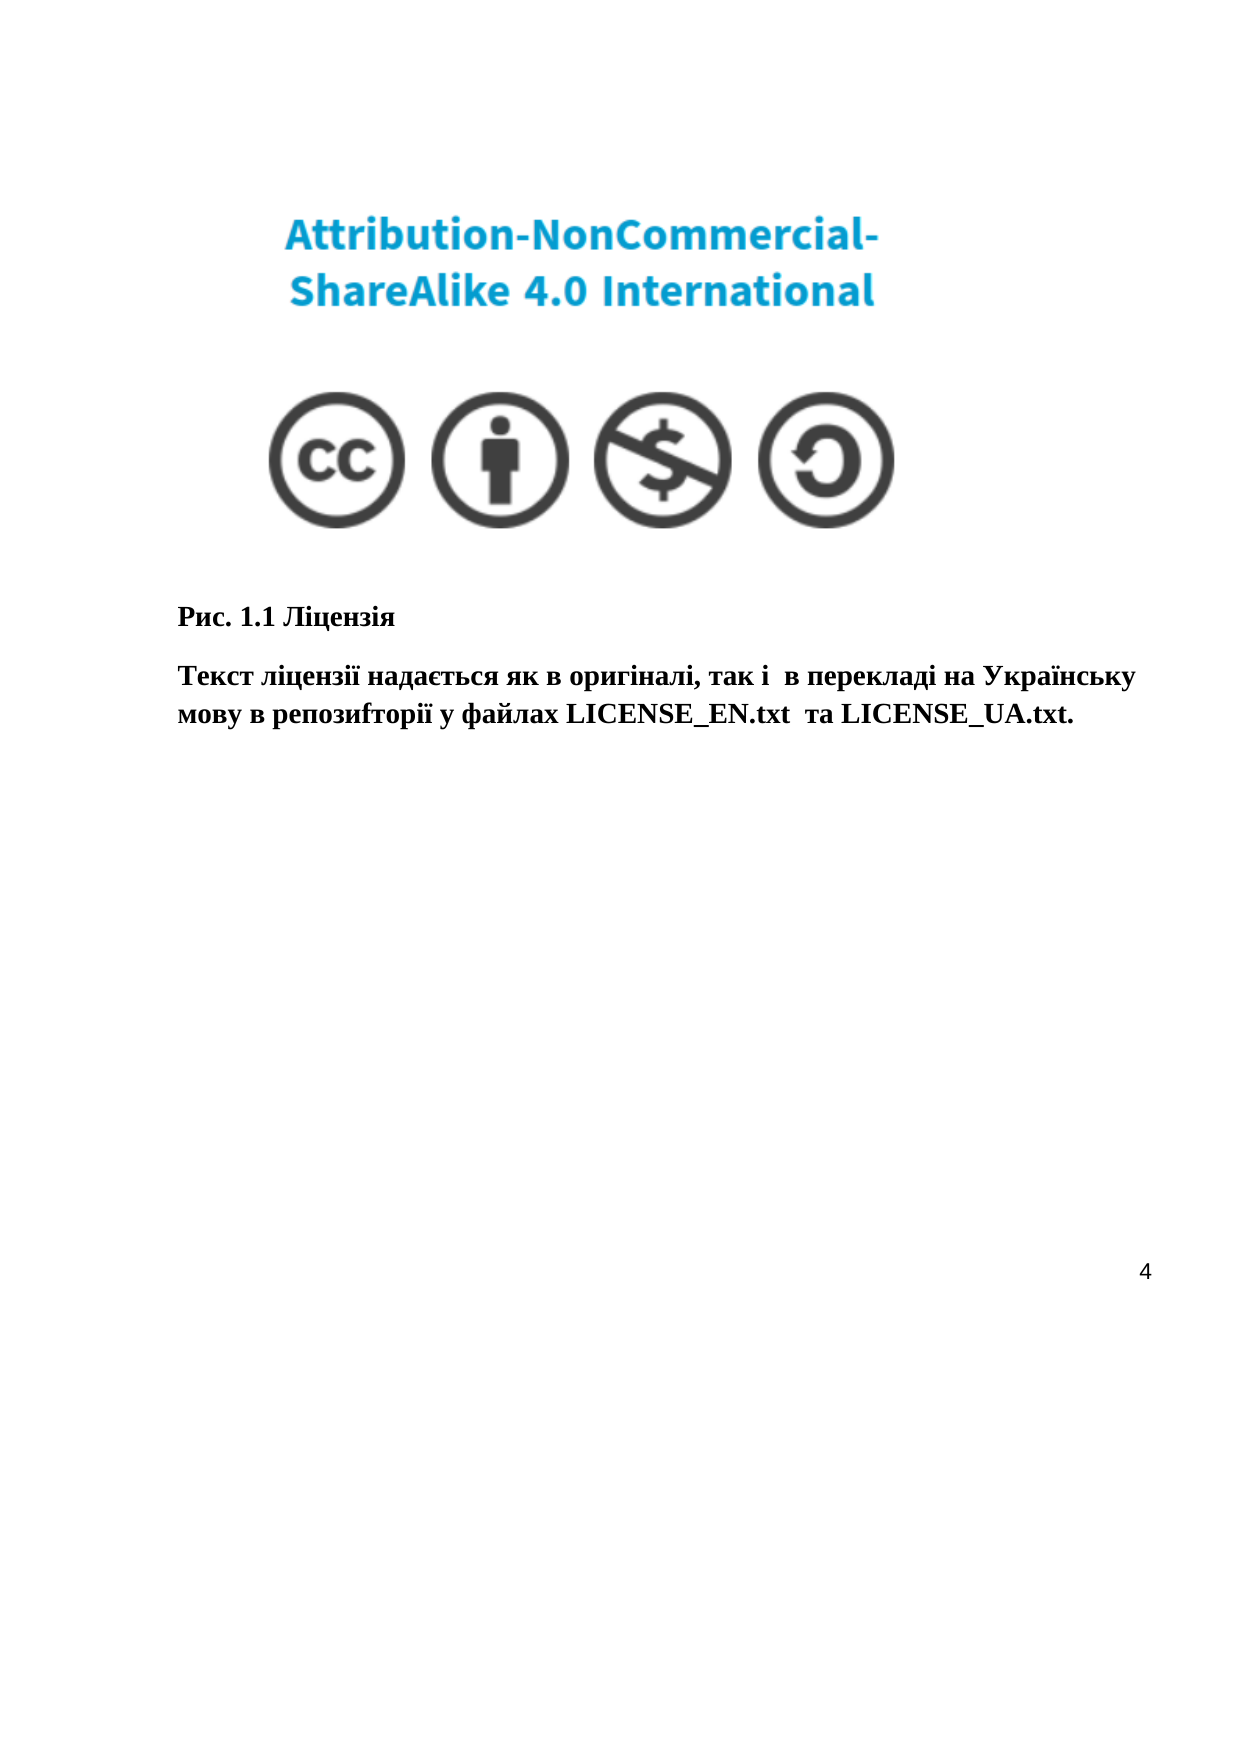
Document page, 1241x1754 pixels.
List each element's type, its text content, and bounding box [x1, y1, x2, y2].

picture [177, 206, 1007, 574]
text Текст ліцензії надається як в оригіналі, так і в перекладі на Українську мову в репозиfторії у файлах LICENSE_EN.txt та LICENSE_UA.txt. [177, 658, 1152, 730]
text Рис. 1.1 Ліцензія [177, 599, 1152, 632]
